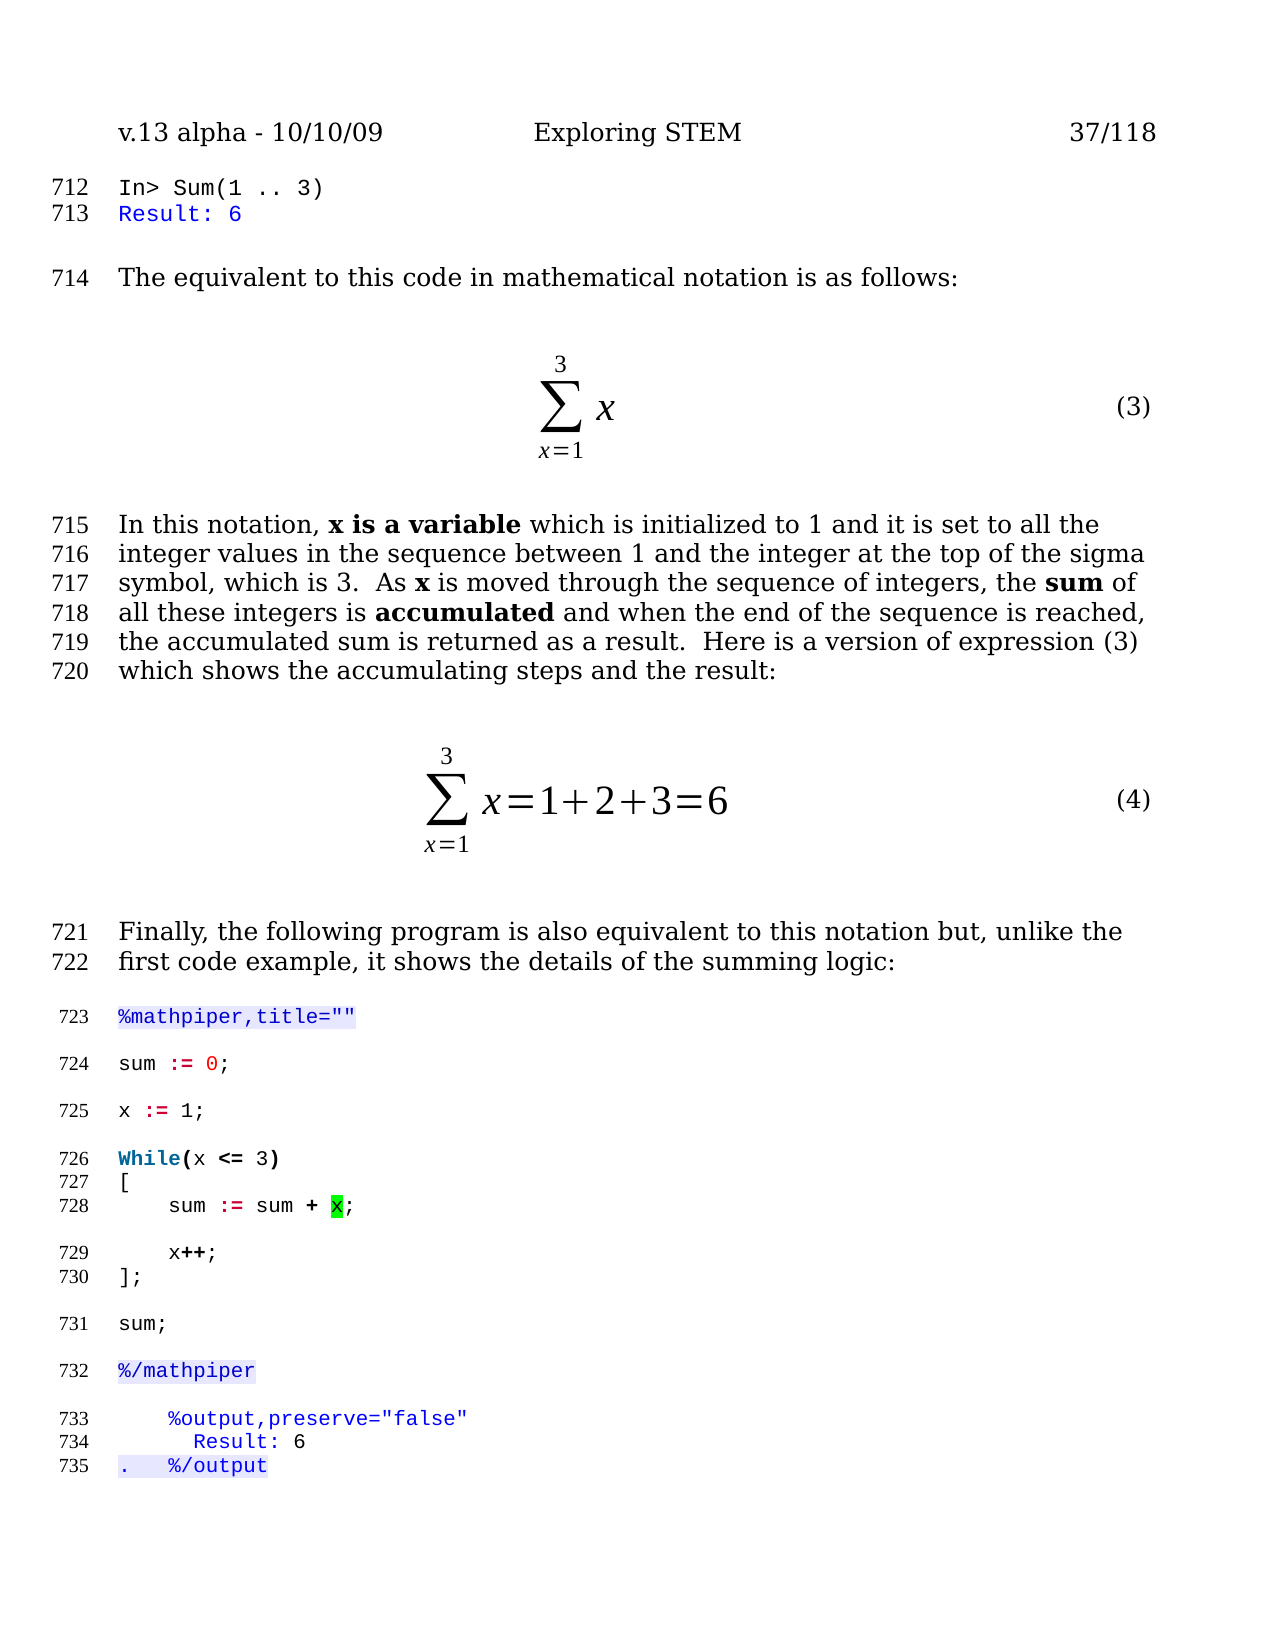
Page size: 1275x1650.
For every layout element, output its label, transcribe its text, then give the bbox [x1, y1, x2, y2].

text %mathpiper,title="" [118, 1006, 1157, 1029]
text %/mathpiper [118, 1360, 1157, 1384]
text %output,preserve="false" [118, 1408, 1157, 1431]
text . %/output [118, 1455, 1157, 1478]
text The equivalent to this code in mathematical notation is as follows: [118, 263, 1157, 293]
text In this notation, x is a variable which is initialized to 1 and it is set to all the integer values in the sequence between 1 and the integer at the top of the sigma symbol, which is 3. As x is moved through the sequence of integers, the sum of all these integers is accumulated and when the end of the sequence is reached, the accumulated sum is returned as a result. Here is a version of expression (3) which shows the accumulating steps and the result: [118, 509, 1157, 685]
text x++; [118, 1242, 1157, 1266]
text sum := sum + x; [118, 1195, 1157, 1218]
table_header [118, 735, 1041, 864]
text x := 1; [118, 1100, 1157, 1124]
text sum; [118, 1313, 1157, 1337]
text sum := 0; [118, 1053, 1157, 1077]
text Finally, the following program is also equivalent to this notation but, unlike the first code example, it shows the details of the summing logic: [118, 918, 1157, 976]
text While(x <= 3) [118, 1147, 1157, 1171]
text Result: 6 [118, 203, 1157, 229]
text Result: 6 [118, 1431, 1157, 1455]
table_header (3) [1041, 343, 1157, 471]
table_header [118, 343, 1041, 471]
text In> Sum(1 .. 3) [118, 177, 1157, 203]
text ]; [118, 1266, 1157, 1289]
text [ [118, 1171, 1157, 1195]
table_header (4) [1041, 735, 1157, 864]
